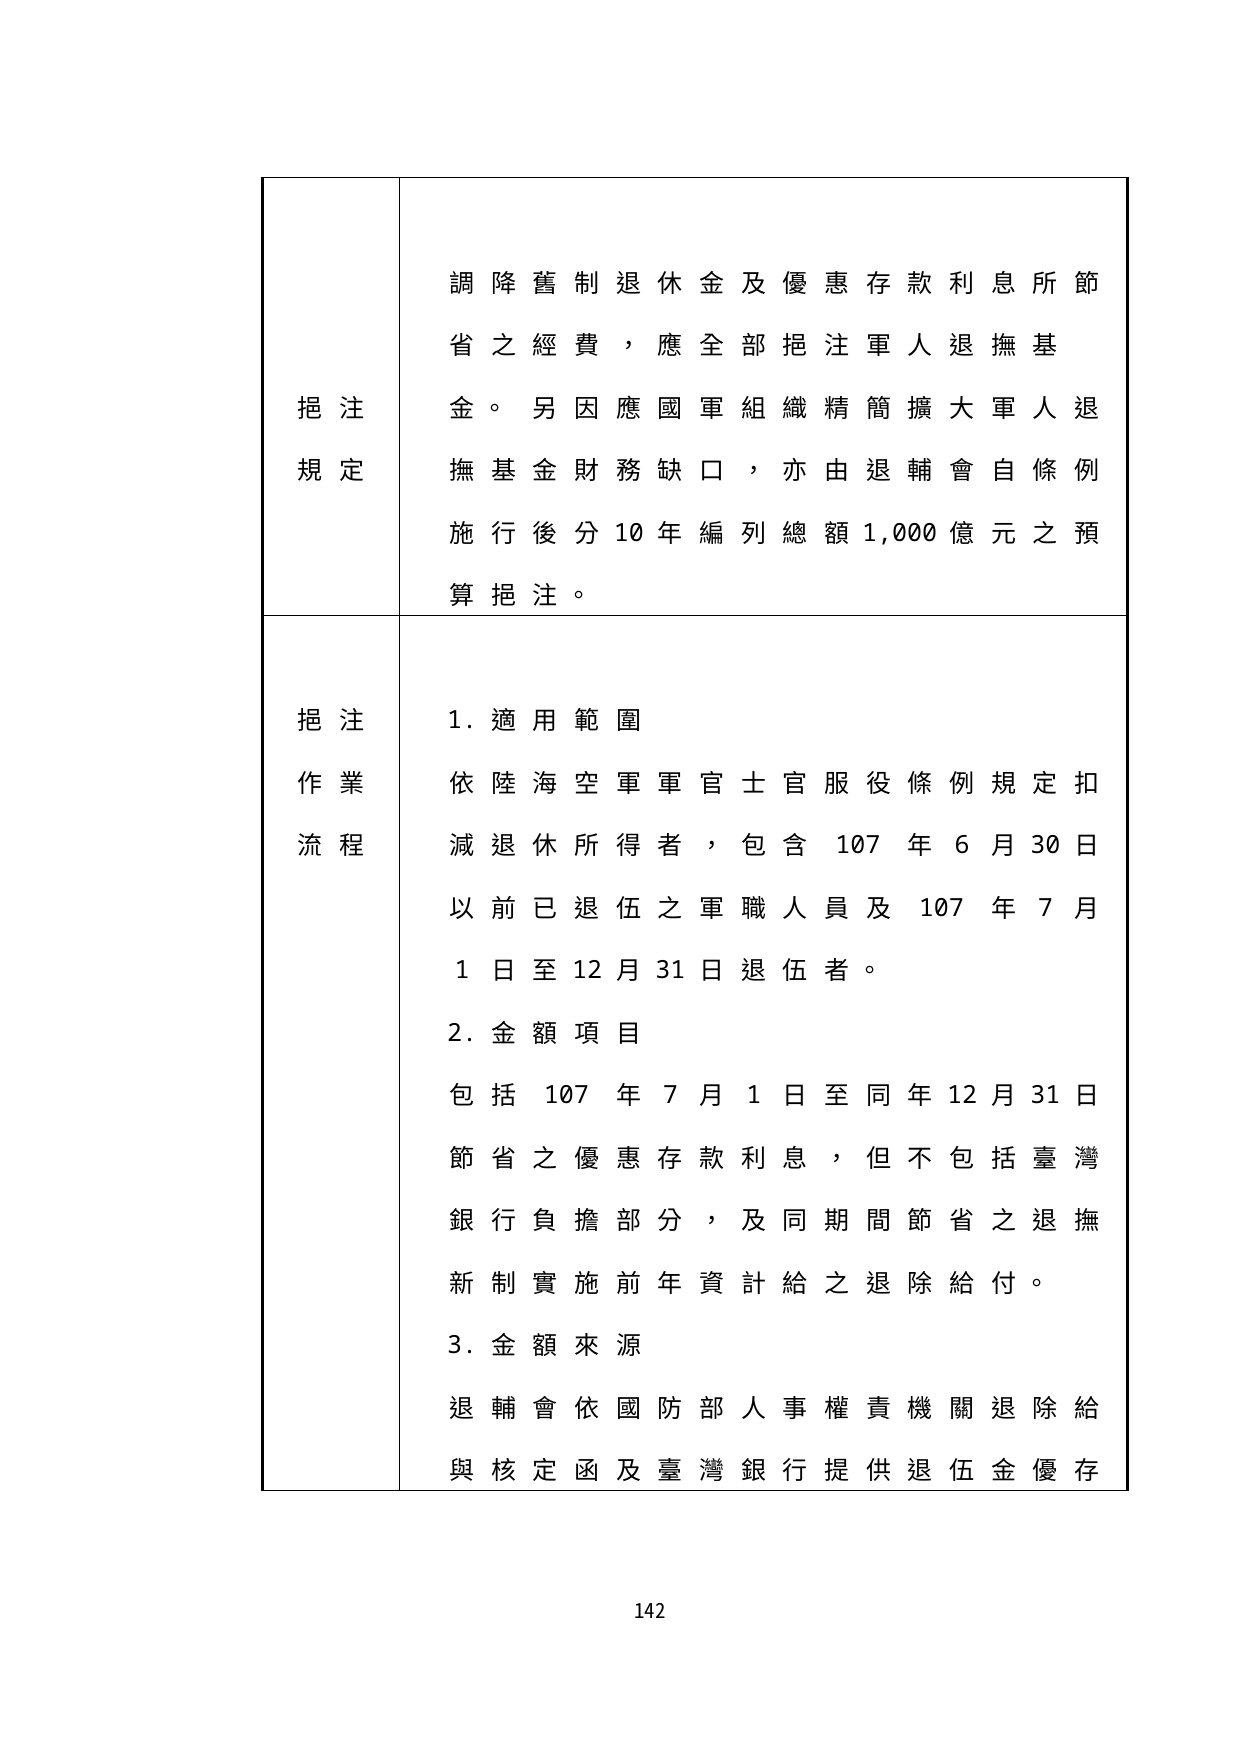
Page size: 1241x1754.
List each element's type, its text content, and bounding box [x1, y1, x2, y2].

table_cell 1.適用範圍 依陸海空軍軍官士官服役條例規定扣減退休所得者，包含107年6月30日以前已退伍之軍職人員及107年7月1日至12月31日退伍者。 2.金額項目 包括107年7月1日至同年12月31日節省之優惠存款利息，但不包括臺灣銀行負擔部分，及同期間節省之退撫新制實施前年資計給之退除給付。 3.金額來源 退輔會依國防部人事權責機關退除給與核定函及臺灣銀行提供退伍金優存 [400, 616, 1126, 1490]
table_cell 挹注作業流程 [264, 616, 399, 1490]
table_cell 挹注規定 [264, 178, 399, 615]
table_cell 調降舊制退休金及優惠存款利息所節省之經費，應全部挹注軍人退撫基金。另因應國軍組織精簡擴大軍人退撫基金財務缺口，亦由退輔會自條例施行後分10年編列總額1,000億元之預算挹注。 [400, 178, 1126, 615]
